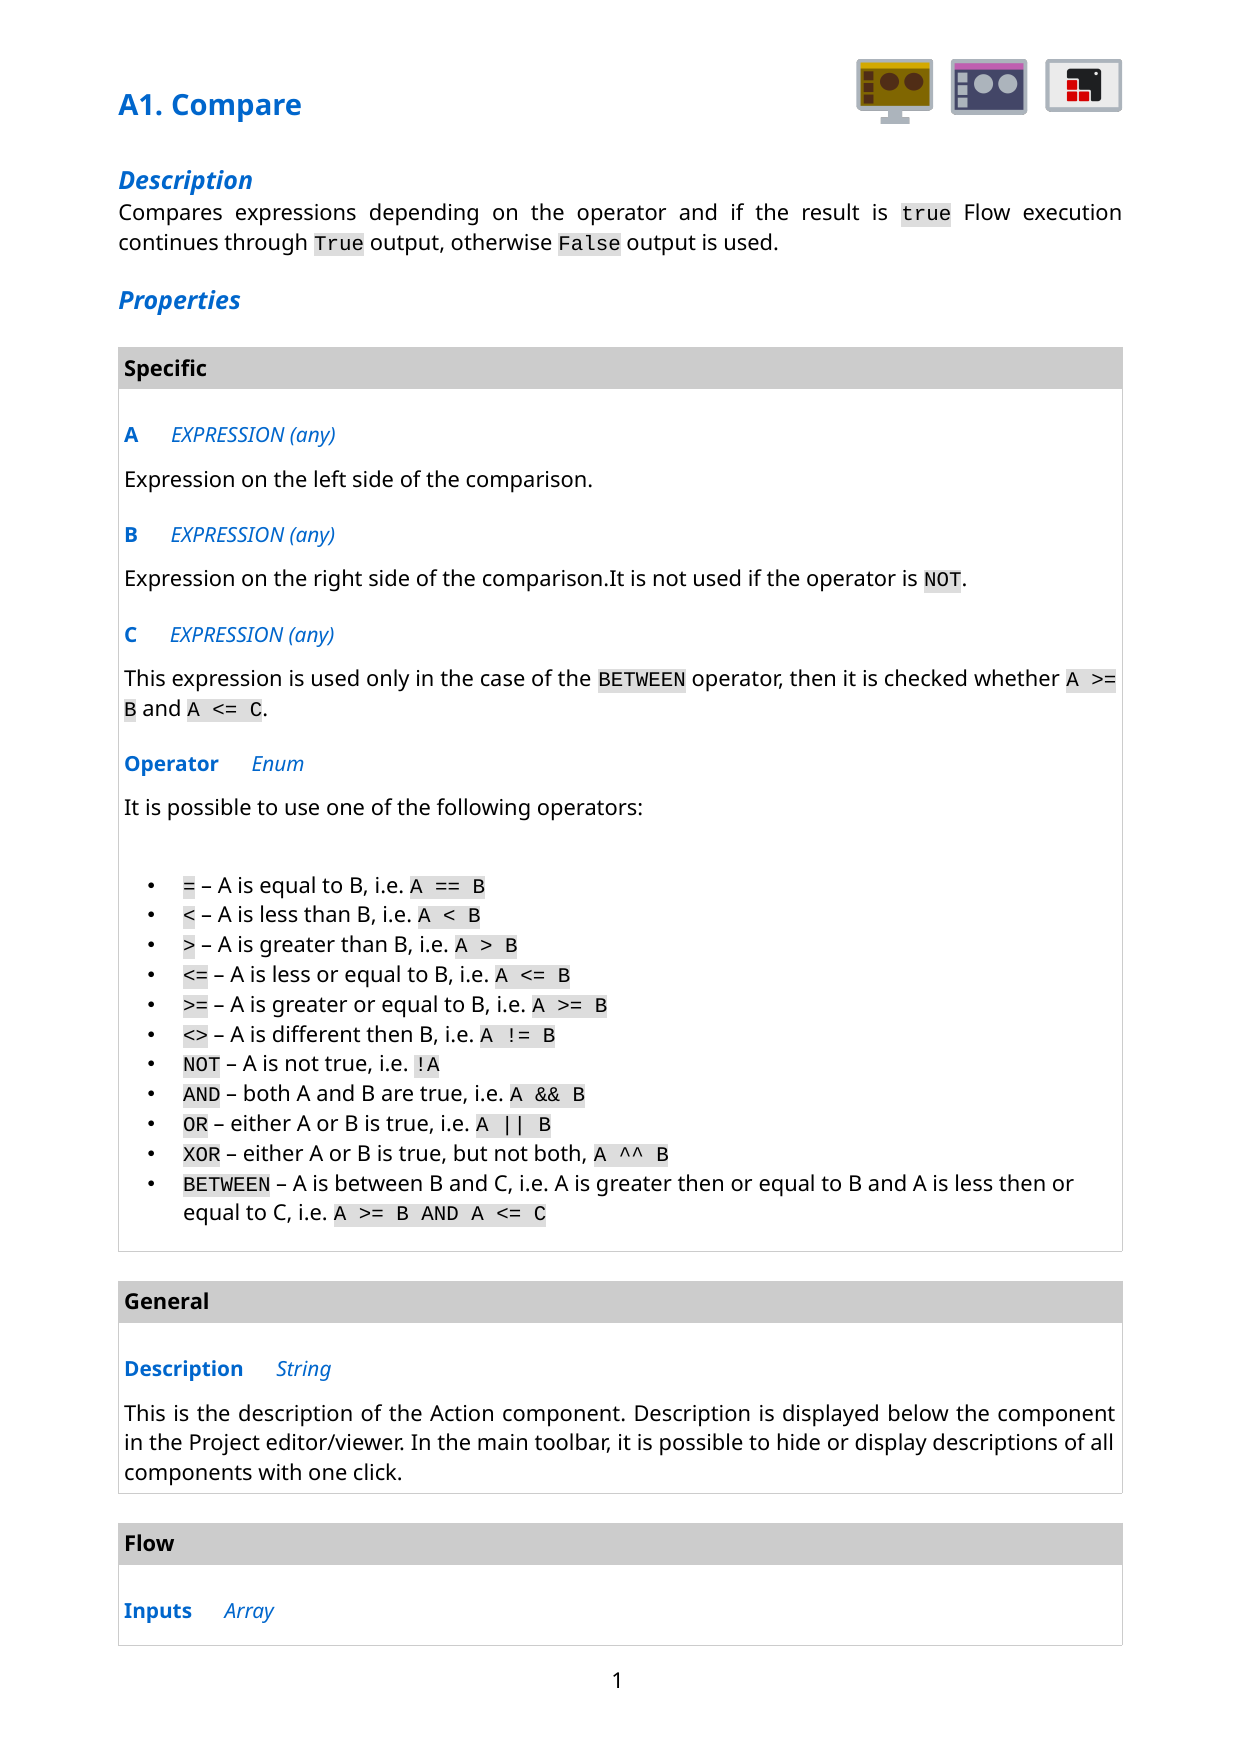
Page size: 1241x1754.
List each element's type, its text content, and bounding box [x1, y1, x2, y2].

picture [1045, 59, 1123, 112]
subtitle Properties [118, 283, 1122, 317]
table_cell Description String This is the description of the Action component. Description is displayed below the component in the Project editor/viewer. In the main toolbar, it is possible to hide or display descriptions of all components with one click. [119, 1323, 1122, 1493]
text Compares expressions depending on the operator and if the result is true Flow execution continues through True output, otherwise False output is used. [118, 197, 1122, 256]
picture [950, 59, 1028, 115]
table_header General [119, 1282, 1122, 1322]
table_cell A EXPRESSION (any) Expression on the left side of the comparison. B EXPRESSION (any) Expression on the right side of the comparison.It is not used if the operator is NOT. C EXPRESSION (any) This expression is used only in the case of the BETWEEN operator, then it is checked whether A >= B and A <= C. Operator Enum It is possible to use one of the following operators: = – A is equal to B, i.e. A == B < – A is less than B, i.e. A < B > – A is greater than B, i.e. A > B <= – A is less or equal to B, i.e. A <= B >= – A is greater or equal to B, i.e. A >= B <> – A is different then B, i.e. A != B NOT – A is not true, i.e. !A AND – both A and B are true, i.e. A && B OR – either A or B is true, i.e. A || B XOR – either A or B is true, but not both, A ^^ B BETWEEN – A is between B and C, i.e. A is greater then or equal to B and A is less then or equal to C, i.e. A >= B AND A <= C [119, 389, 1122, 1251]
picture [856, 59, 934, 124]
subtitle [934, 84, 1122, 124]
table_header Flow [119, 1524, 1122, 1564]
subtitle Description [118, 163, 1122, 197]
table_header Specific [119, 348, 1122, 388]
subtitle Compare [118, 84, 856, 124]
table_cell Inputs Array [119, 1565, 1122, 1645]
